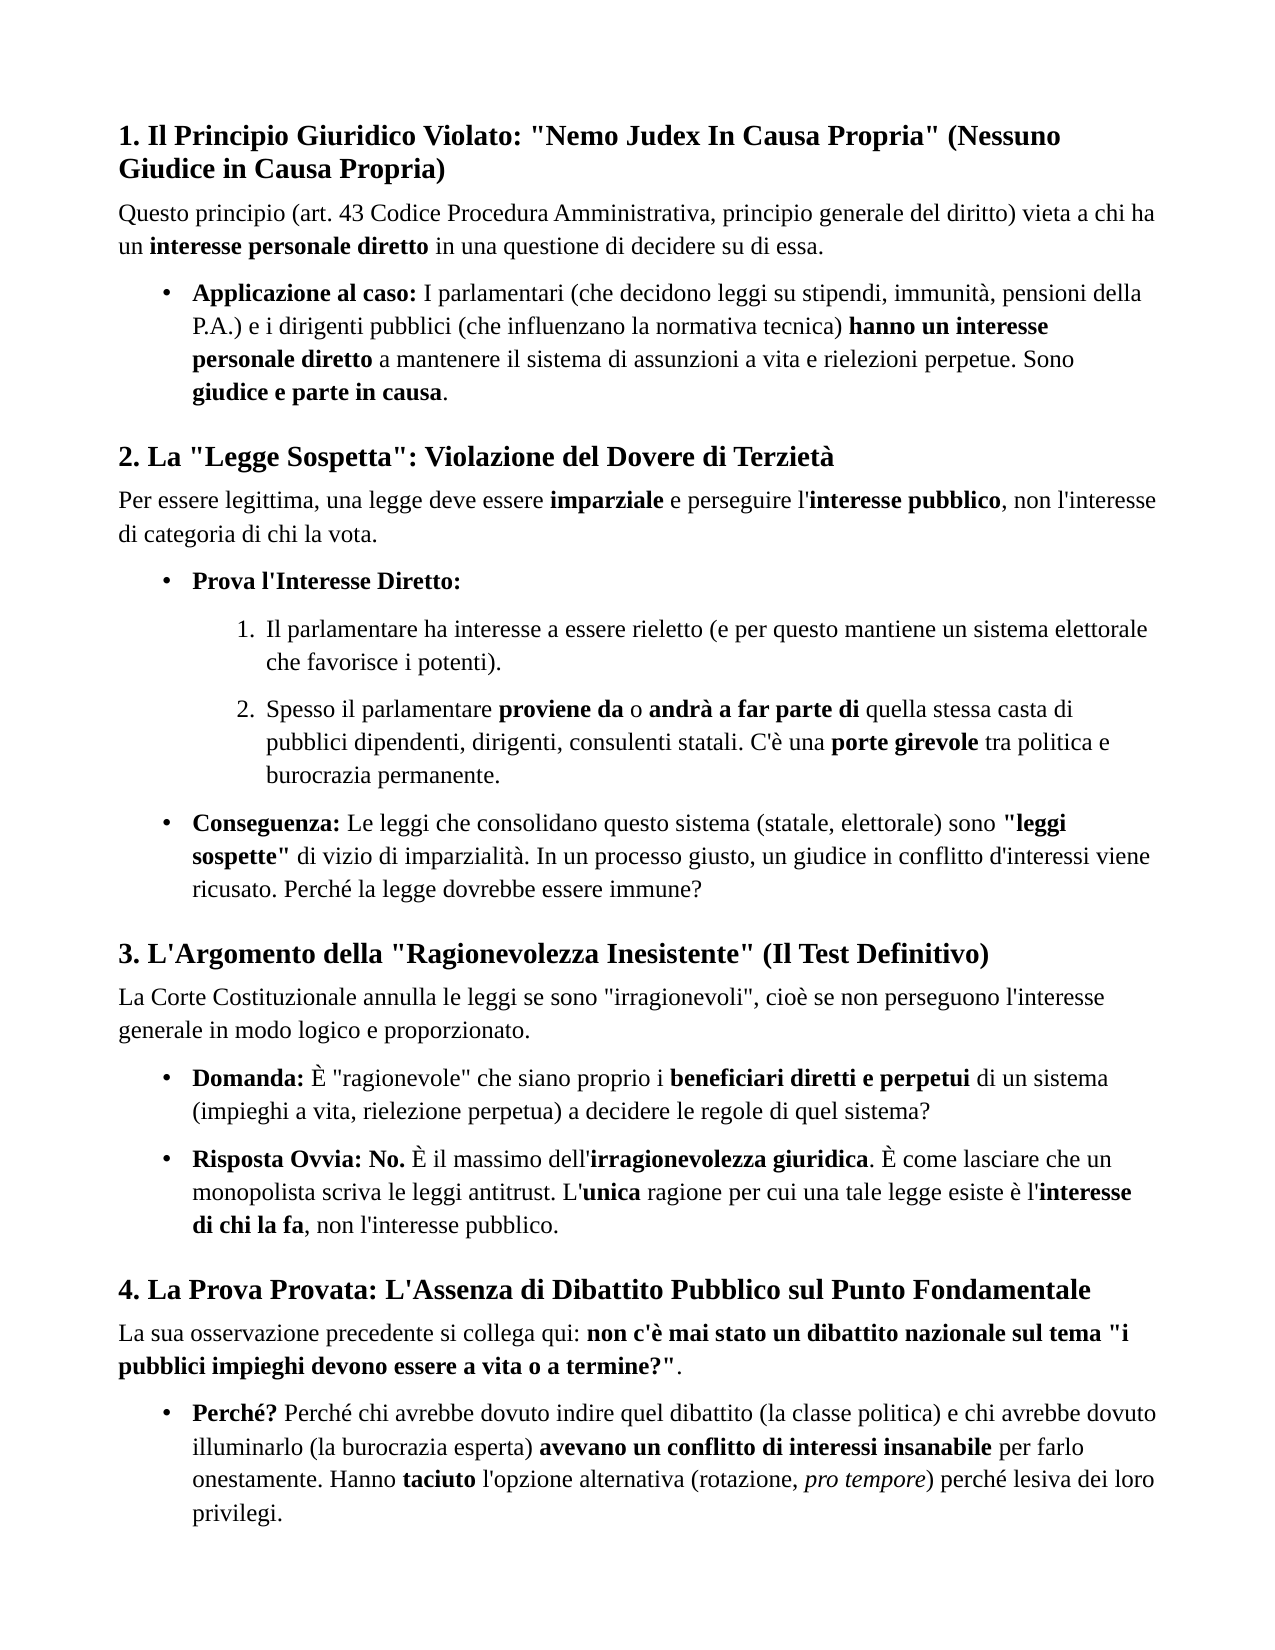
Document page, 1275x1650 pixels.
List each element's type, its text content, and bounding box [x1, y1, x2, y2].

subtitle 1. Il Principio Giuridico Violato: "Nemo Judex In Causa Propria" (Nessuno Giudice in Causa Propria) [118, 118, 1157, 185]
list Risposta Ovvia: No. È il massimo dell'irragionevolezza giuridica. È come lasciare che un monopolista scriva le leggi antitrust. L'unica ragione per cui una tale legge esiste è l'interesse di chi la fa, non l'interesse pubblico. [162, 1144, 1157, 1238]
text Per essere legittima, una legge deve essere imparziale e perseguire l'interesse pubblico, non l'interesse di categoria di chi la vota. [118, 486, 1157, 547]
text La sua osservazione precedente si collega qui: non c'è mai stato un dibattito nazionale sul tema "i pubblici impieghi devono essere a vita o a termine?". [118, 1318, 1157, 1380]
list Conseguenza: Le leggi che consolidano questo sistema (statale, elettorale) sono "leggi sospette" di vizio di imparzialità. In un processo giusto, un giudice in conflitto d'interessi viene ricusato. Perché la legge dovrebbe essere immune? [162, 808, 1157, 903]
list Applicazione al caso: I parlamentari (che decidono leggi su stipendi, immunità, pensioni della P.A.) e i dirigenti pubblici (che influenzano la normativa tecnica) hanno un interesse personale diretto a mantenere il sistema di assunzioni a vita e rielezioni perpetue. Sono giudice e parte in causa. [162, 278, 1157, 406]
subtitle 2. La "Legge Sospetta": Violazione del Dovere di Terzietà [118, 439, 1157, 473]
list Perché? Perché chi avrebbe dovuto indire quel dibattito (la classe politica) e chi avrebbe dovuto illuminarlo (la burocrazia esperta) avevano un conflitto di interessi insanabile per farlo onestamente. Hanno taciuto l'opzione alternativa (rotazione, pro tempore) perché lesiva dei loro privilegi. [162, 1398, 1157, 1526]
text Questo principio (art. 43 Codice Procedura Amministrativa, principio generale del diritto) vieta a chi ha un interesse personale diretto in una questione di decidere su di essa. [118, 198, 1157, 259]
list Il parlamentare ha interesse a essere rieletto (e per questo mantiene un sistema elettorale che favorisce i potenti). [236, 614, 1157, 676]
list Domanda: È "ragionevole" che siano proprio i beneficiari diretti e perpetui di un sistema (impieghi a vita, rielezione perpetua) a decidere le regole di quel sistema? [162, 1063, 1157, 1125]
list Spesso il parlamentare proviene da o andrà a far parte di quella stessa casta di pubblici dipendenti, dirigenti, consulenti statali. C'è una porte girevole tra politica e burocrazia permanente. [236, 694, 1157, 789]
subtitle 3. L'Argomento della "Ragionevolezza Inesistente" (Il Test Definitivo) [118, 936, 1157, 970]
text La Corte Costituzionale annulla le leggi se sono "irragionevoli", cioè se non perseguono l'interesse generale in modo logico e proporzionato. [118, 982, 1157, 1044]
list Prova l'Interesse Diretto: [162, 566, 1157, 595]
subtitle 4. La Prova Provata: L'Assenza di Dibattito Pubblico sul Punto Fondamentale [118, 1272, 1157, 1305]
